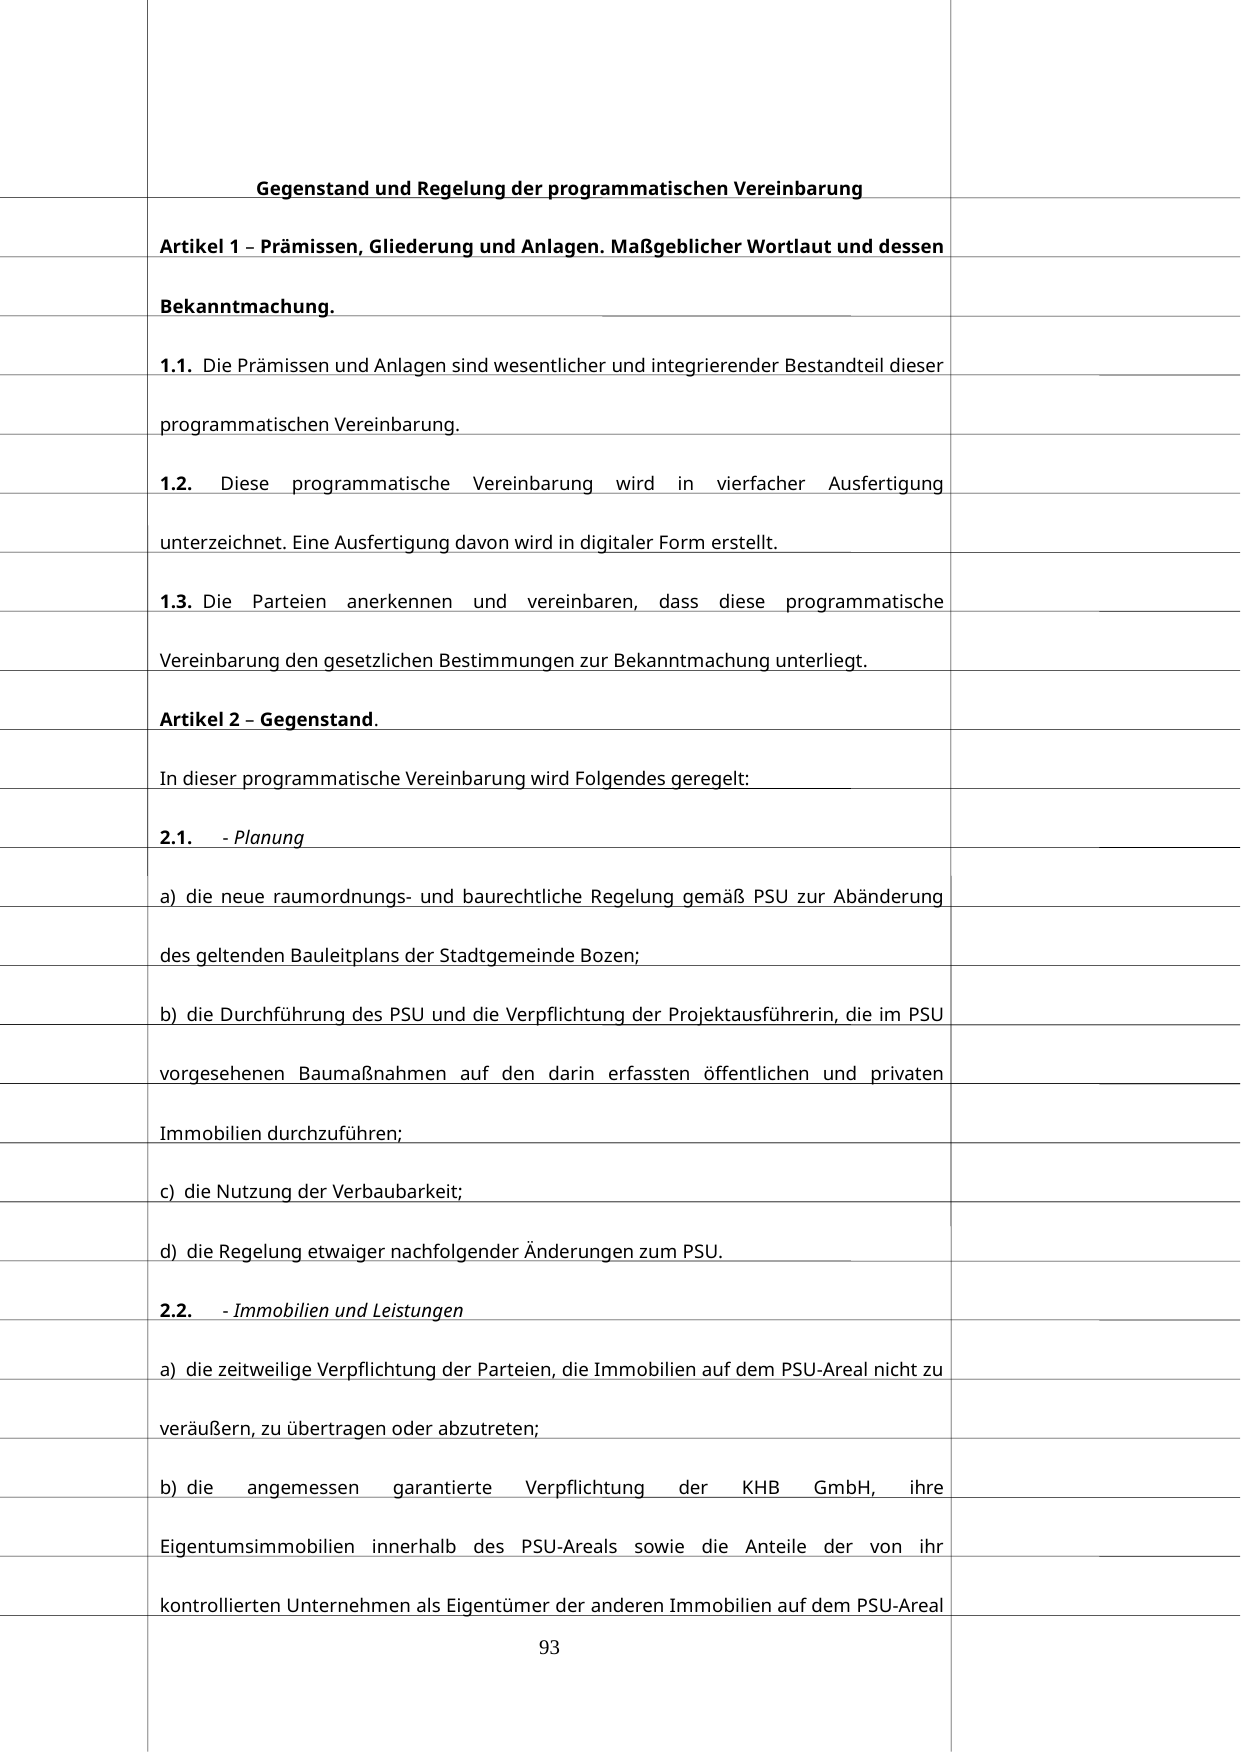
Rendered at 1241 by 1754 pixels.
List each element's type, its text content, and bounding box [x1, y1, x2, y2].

text Bekanntmachung. [159, 258, 945, 315]
text Eigentumsimmobilien innerhalb des PSU-Areals sowie die Anteile der von ihr [159, 1498, 945, 1555]
text vorgesehenen Baumaßnahmen auf den darin erfassten öffentlichen und privaten [159, 1025, 945, 1083]
text a) die neue raumordnungs- und baurechtliche Regelung gemäß PSU zur Abänderung [159, 856, 945, 906]
text Gegenstand und Regelung der programmatischen Vereinbarung [174, 148, 945, 197]
text [159, 789, 945, 797]
text [159, 671, 945, 679]
text [159, 848, 945, 856]
text [159, 1262, 945, 1270]
text Immobilien durchzuführen; [159, 1084, 945, 1142]
text [159, 435, 945, 443]
text c) die Nutzung der Verbaubarkeit; [159, 1152, 945, 1201]
text [159, 730, 945, 738]
text programmatischen Vereinbarung. [159, 376, 945, 433]
text unterzeichnet. Eine Ausfertigung davon wird in digitaler Form erstellt. [159, 494, 945, 552]
text [159, 1321, 945, 1329]
text d) die Regelung etwaiger nachfolgender Änderungen zum PSU. [159, 1211, 945, 1260]
text kontrollierten Unternehmen als Eigentümer der anderen Immobilien auf dem PSU-Areal [159, 1557, 945, 1615]
text 2.2. - Immobilien und Leistungen [159, 1270, 945, 1319]
text In dieser programmatische Vereinbarung wird Folgendes geregelt: [159, 738, 945, 788]
text 1.2. Diese programmatische Vereinbarung wird in vierfacher Ausfertigung [159, 443, 945, 492]
text des geltenden Bauleitplans der Stadtgemeinde Bozen; [159, 907, 945, 965]
text 2.1. - Planung [159, 797, 945, 847]
text [159, 1203, 945, 1211]
text [174, 198, 945, 207]
text b) die angemessen garantierte Verpflichtung der KHB GmbH, ihre [159, 1447, 945, 1497]
text b) die Durchführung des PSU und die Verpflichtung der Projektausführerin, die im PSU [159, 974, 945, 1024]
text Vereinbarung den gesetzlichen Bestimmungen zur Bekanntmachung unterliegt. [159, 612, 945, 670]
text 1.1. Die Prämissen und Anlagen sind wesentlicher und integrierender Bestandteil dieser [159, 325, 945, 374]
text [159, 317, 945, 325]
text a) die zeitweilige Verpflichtung der Parteien, die Immobilien auf dem PSU-Areal nicht zu [159, 1329, 945, 1378]
text [159, 966, 945, 974]
text Artikel 1 – Prämissen, Gliederung und Anlagen. Maßgeblicher Wortlaut und dessen [159, 207, 945, 256]
text 1.3. Die Parteien anerkennen und vereinbaren, dass diese programmatische [159, 561, 945, 610]
text [159, 1144, 945, 1152]
text veräußern, zu übertragen oder abzutreten; [159, 1380, 945, 1437]
text [159, 553, 945, 561]
text [159, 1439, 945, 1447]
text Artikel 2 – Gegenstand. [159, 679, 945, 729]
